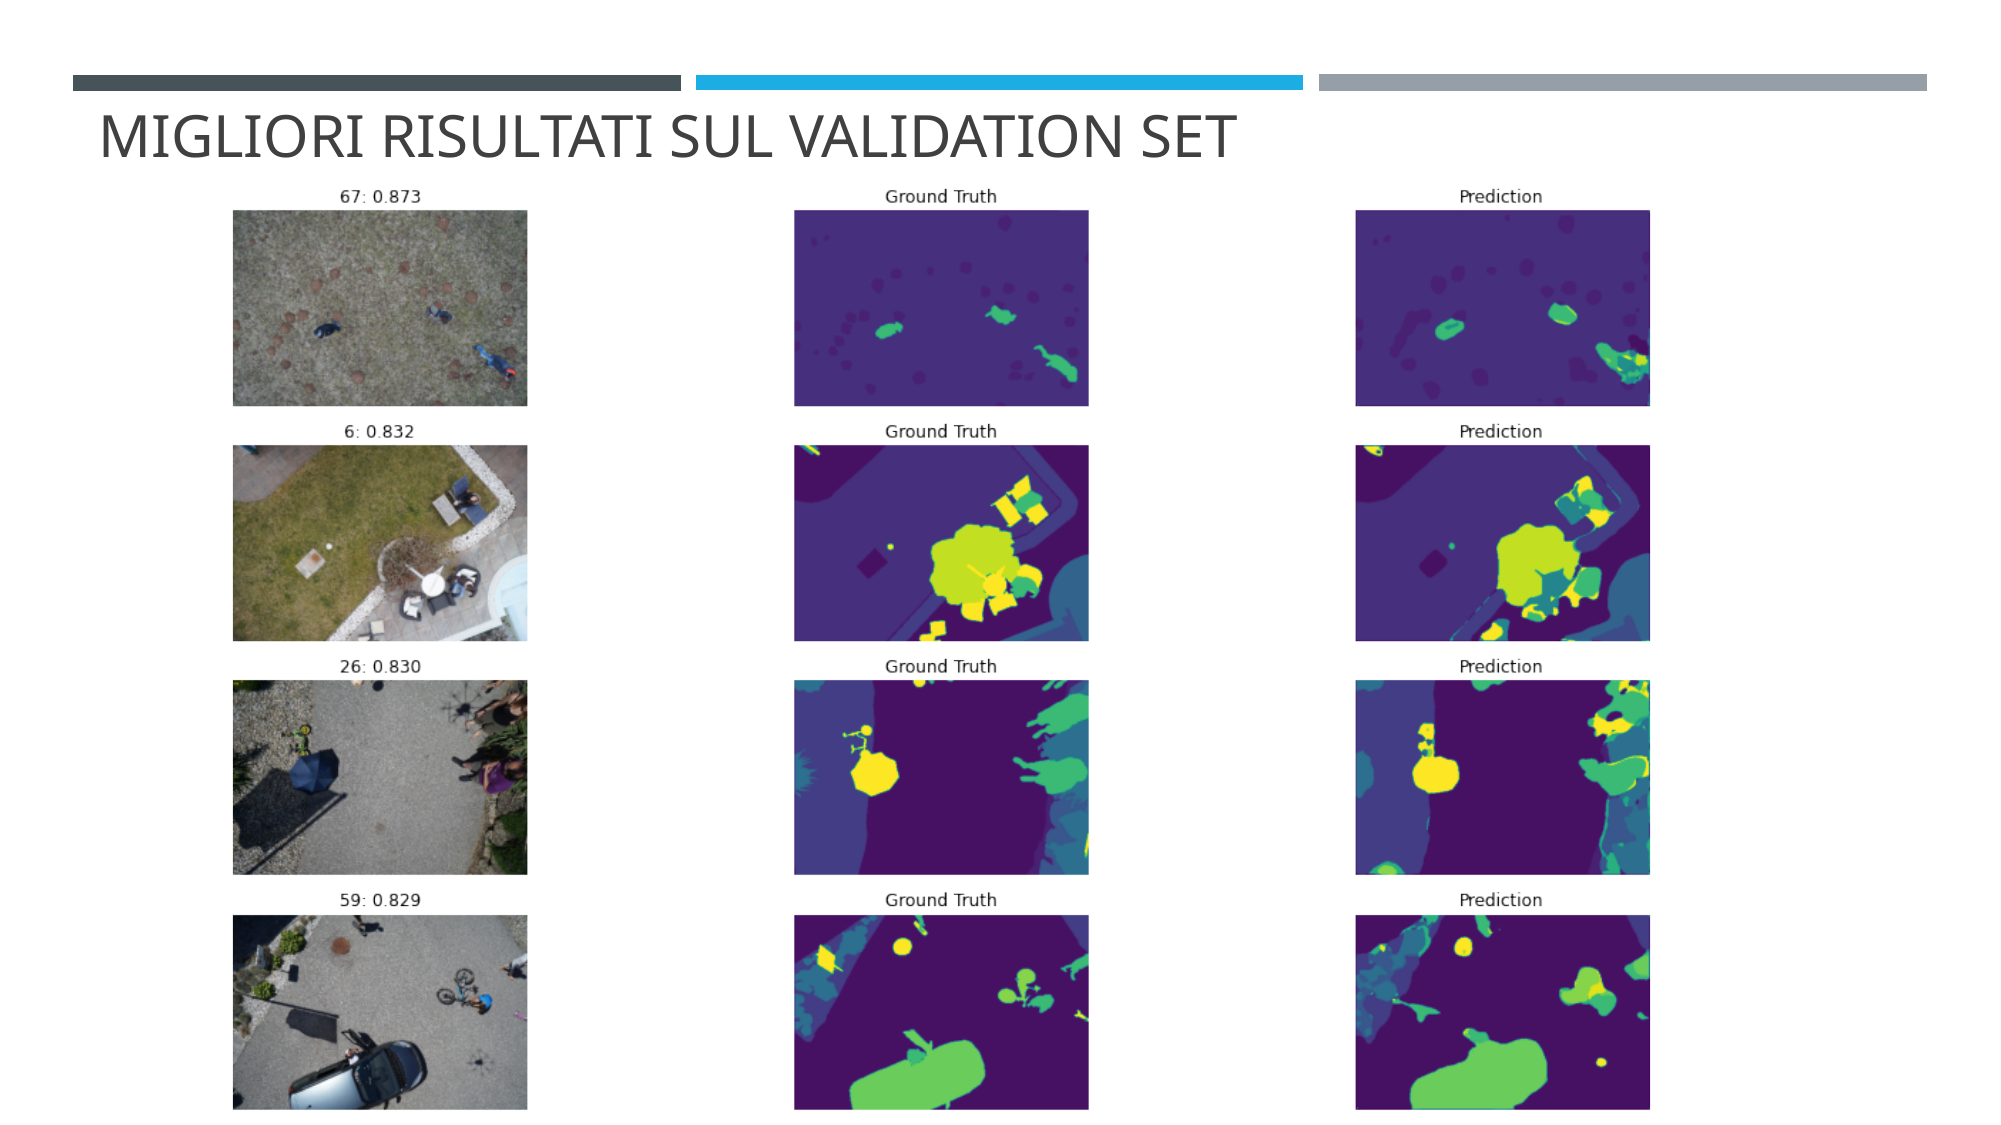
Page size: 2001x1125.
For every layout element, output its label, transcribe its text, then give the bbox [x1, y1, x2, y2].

title Migliori risultati sul validation set [83, 14, 1893, 177]
picture [221, 176, 1657, 1125]
